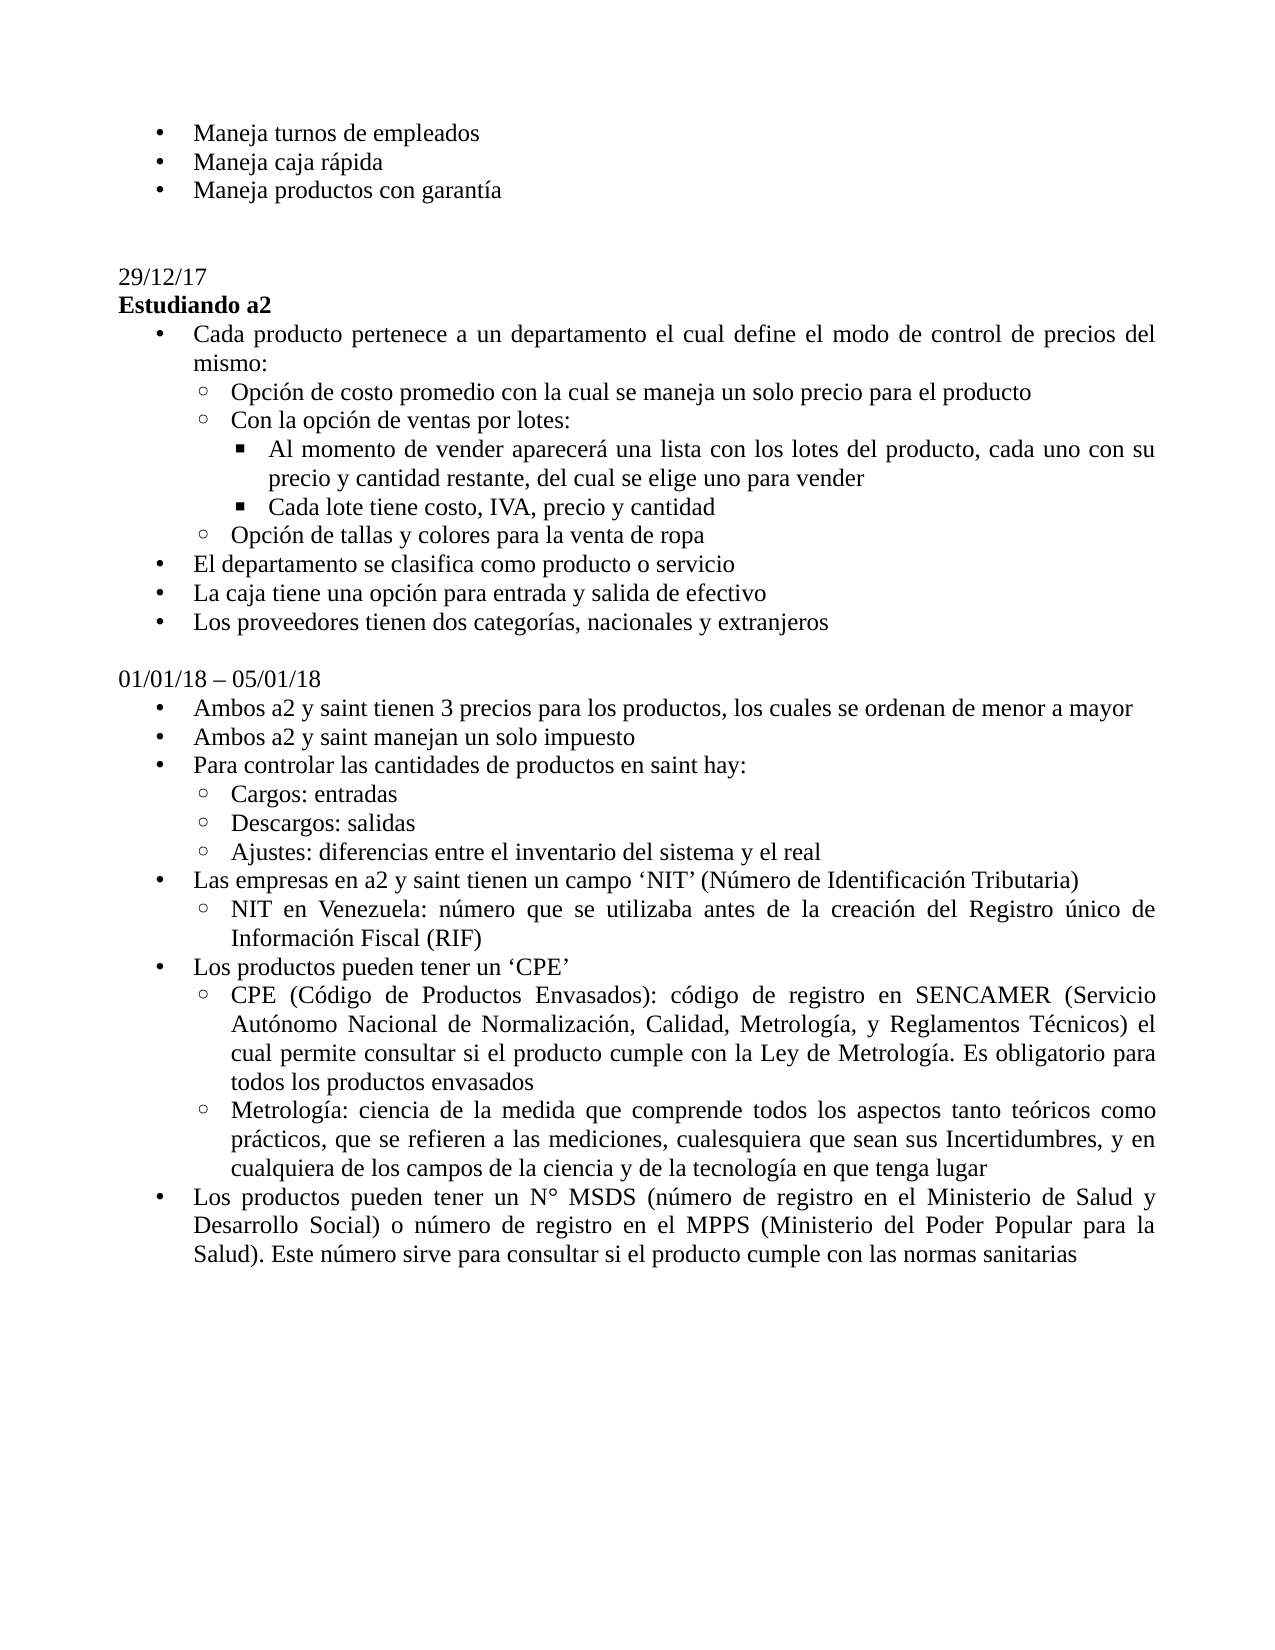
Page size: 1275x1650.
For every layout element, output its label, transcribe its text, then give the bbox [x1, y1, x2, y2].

list Los proveedores tienen dos categorías, nacionales y extranjeros [156, 607, 1157, 636]
list Los productos pueden tener un N° MSDS (número de registro en el Ministerio de Salud y Desarrollo Social) o número de registro en el MPPS (Ministerio del Poder Popular para la Salud). Este número sirve para consultar si el producto cumple con las normas sanitarias [156, 1182, 1157, 1268]
list Cada producto pertenece a un departamento el cual define el modo de control de precios del mismo: [156, 319, 1157, 377]
list Maneja productos con garantía [156, 176, 1157, 204]
list Opción de costo promedio con la cual se maneja un solo precio para el producto [193, 377, 1157, 406]
list Ambos a2 y saint tienen 3 precios para los productos, los cuales se ordenan de menor a mayor [156, 693, 1157, 722]
list Las empresas en a2 y saint tienen un campo ‘NIT’ (Número de Identificación Tributaria) [156, 866, 1157, 894]
list CPE (Código de Productos Envasados): código de registro en SENCAMER (Servicio Autónomo Nacional de Normalización, Calidad, Metrología, y Reglamentos Técnicos) el cual permite consultar si el producto cumple con la Ley de Metrología. Es obligatorio para todos los productos envasados [193, 981, 1157, 1096]
list El departamento se clasifica como producto o servicio [156, 549, 1157, 578]
text 29/12/17 [118, 262, 1157, 291]
list La caja tiene una opción para entrada y salida de efectivo [156, 578, 1157, 607]
text 01/01/18 – 05/01/18 [118, 664, 1157, 693]
list Descargos: salidas [193, 808, 1157, 837]
list NIT en Venezuela: número que se utilizaba antes de la creación del Registro único de Información Fiscal (RIF) [193, 894, 1157, 952]
list Opción de tallas y colores para la venta de ropa [193, 521, 1157, 549]
list Para controlar las cantidades de productos en saint hay: [156, 751, 1157, 779]
list Maneja turnos de empleados [156, 118, 1157, 147]
list Maneja caja rápida [156, 147, 1157, 176]
list Los productos pueden tener un ‘CPE’ [156, 952, 1157, 981]
list Cada lote tiene costo, IVA, precio y cantidad [231, 492, 1157, 521]
text Estudiando a2 [118, 291, 1157, 319]
list Ambos a2 y saint manejan un solo impuesto [156, 722, 1157, 751]
list Ajustes: diferencias entre el inventario del sistema y el real [193, 837, 1157, 866]
list Metrología: ciencia de la medida que comprende todos los aspectos tanto teóricos como prácticos, que se refieren a las mediciones, cualesquiera que sean sus Incertidumbres, y en cualquiera de los campos de la ciencia y de la tecnología en que tenga lugar [193, 1096, 1157, 1182]
list Cargos: entradas [193, 779, 1157, 808]
list Con la opción de ventas por lotes: [193, 406, 1157, 434]
list Al momento de vender aparecerá una lista con los lotes del producto, cada uno con su precio y cantidad restante, del cual se elige uno para vender [231, 434, 1157, 492]
